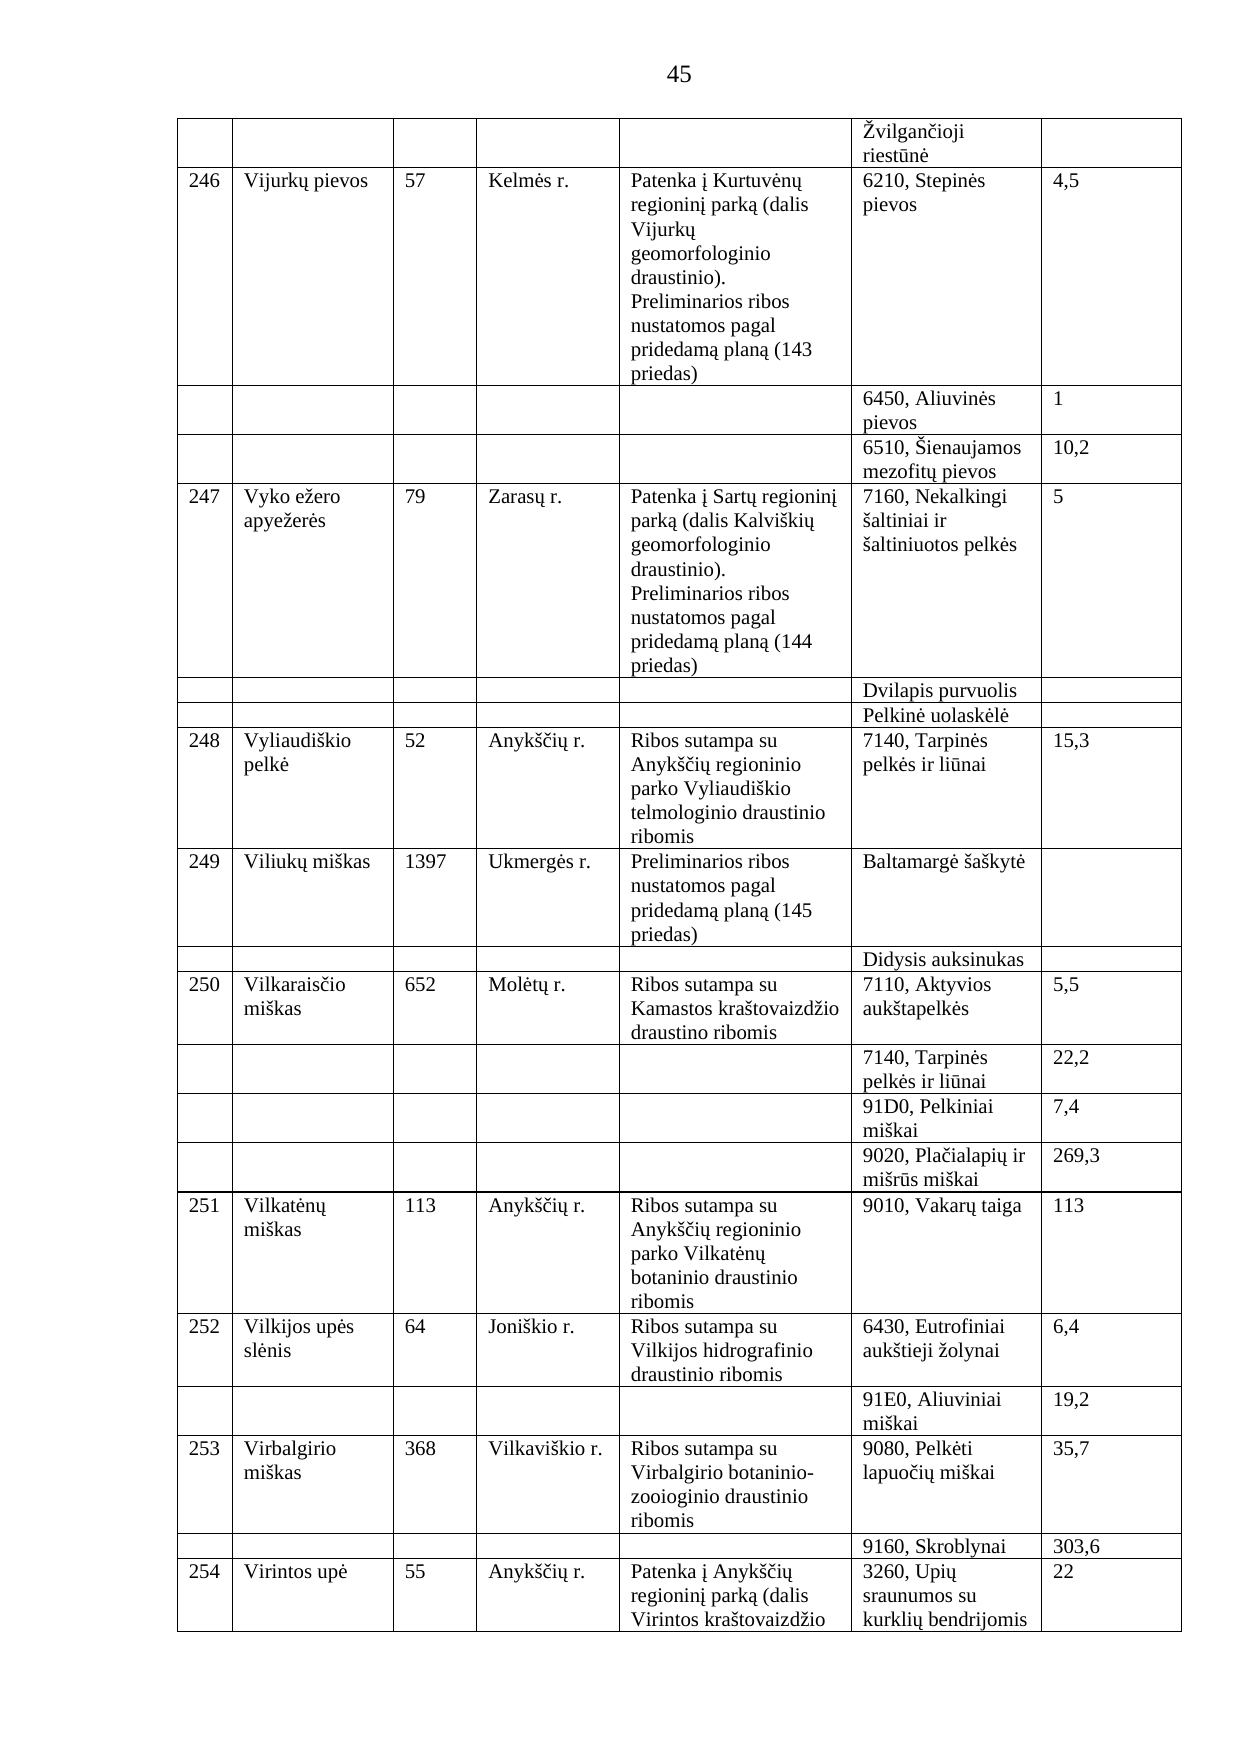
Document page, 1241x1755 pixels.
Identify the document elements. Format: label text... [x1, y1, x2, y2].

table_cell [233, 1045, 393, 1093]
table_cell [178, 119, 232, 167]
table_cell 248 [178, 728, 232, 848]
table_cell 6510, Šienaujamos mezofitų pievos [852, 435, 1041, 483]
table_cell 22,2 [1042, 1045, 1181, 1093]
table_cell Pelkinė uolaskėlė [852, 703, 1041, 727]
table_cell [394, 119, 476, 167]
table_cell [620, 703, 851, 727]
table_cell [233, 386, 393, 434]
table_cell [620, 435, 851, 483]
table_cell Ribos sutampa su Vilkijos hidrografinio draustinio ribomis [620, 1314, 851, 1386]
table_cell Didysis auksinukas [852, 947, 1041, 971]
table_cell [477, 1045, 619, 1093]
table_cell Vyliaudiškio pelkė [233, 728, 393, 848]
table_cell [233, 1094, 393, 1142]
table_cell 6430, Eutrofiniai aukštieji žolynai [852, 1314, 1041, 1386]
table_cell 7140, Tarpinės pelkės ir liūnai [852, 1045, 1041, 1093]
table_cell [394, 947, 476, 971]
table_cell [1042, 703, 1181, 727]
table_cell [394, 1387, 476, 1435]
table_cell [178, 435, 232, 483]
table_cell 5 [1042, 484, 1181, 677]
table_cell 10,2 [1042, 435, 1181, 483]
table_cell [477, 678, 619, 702]
table_cell 52 [394, 728, 476, 848]
table_cell [477, 386, 619, 434]
table_cell [1042, 678, 1181, 702]
table_cell 64 [394, 1314, 476, 1386]
table_cell [394, 1045, 476, 1093]
table_cell [178, 703, 232, 727]
table_cell Ribos sutampa su Kamastos kraštovaizdžio draustino ribomis [620, 972, 851, 1044]
table_cell 303,6 [1042, 1534, 1181, 1558]
table_cell [477, 1534, 619, 1558]
table_cell Vilkijos upės slėnis [233, 1314, 393, 1386]
table_cell Vilkaviškio r. [477, 1436, 619, 1532]
table_cell [477, 435, 619, 483]
table_cell [394, 703, 476, 727]
table_cell [620, 1387, 851, 1435]
table_cell 269,3 [1042, 1143, 1181, 1191]
table_cell [477, 703, 619, 727]
table_cell [178, 1045, 232, 1093]
table_cell Ribos sutampa su Virbalgirio botaninio-zooioginio draustinio ribomis [620, 1436, 851, 1532]
table_cell 79 [394, 484, 476, 677]
table_cell [620, 1045, 851, 1093]
table_cell [620, 678, 851, 702]
table_cell 1 [1042, 386, 1181, 434]
table_cell [233, 678, 393, 702]
table_cell [394, 1534, 476, 1558]
table_cell [477, 1387, 619, 1435]
table_cell [620, 1534, 851, 1558]
table_cell Ribos sutampa su Anykščių regioninio parko Vilkatėnų botaninio draustinio ribomis [620, 1193, 851, 1313]
table_cell Baltamargė šaškytė [852, 849, 1041, 946]
table_cell 7160, Nekalkingi šaltiniai ir šaltiniuotos pelkės [852, 484, 1041, 677]
table_cell [477, 1143, 619, 1191]
table_cell [620, 119, 851, 167]
table_cell 91D0, Pelkiniai miškai [852, 1094, 1041, 1142]
table_cell 57 [394, 168, 476, 385]
table_cell [233, 947, 393, 971]
table_cell Joniškio r. [477, 1314, 619, 1386]
table_cell 9010, Vakarų taiga [852, 1193, 1041, 1313]
table_cell Vilkatėnų miškas [233, 1193, 393, 1313]
table_cell [394, 678, 476, 702]
table_cell 15,3 [1042, 728, 1181, 848]
table_cell Ukmergės r. [477, 849, 619, 946]
table_cell 4,5 [1042, 168, 1181, 385]
table_cell Viliukų miškas [233, 849, 393, 946]
table_cell [233, 1143, 393, 1191]
table_cell 247 [178, 484, 232, 677]
table_cell 9020, Plačialapių ir mišrūs miškai [852, 1143, 1041, 1191]
table_cell 6210, Stepinės pievos [852, 168, 1041, 385]
table_cell 7140, Tarpinės pelkės ir liūnai [852, 728, 1041, 848]
table_cell Dvilapis purvuolis [852, 678, 1041, 702]
table_cell 3260, Upių sraunumos su kurklių bendrijomis [852, 1559, 1041, 1631]
table_cell [1042, 947, 1181, 971]
table_cell [233, 119, 393, 167]
table_cell [178, 1143, 232, 1191]
table_cell 253 [178, 1436, 232, 1532]
table_cell 652 [394, 972, 476, 1044]
table_cell [233, 1534, 393, 1558]
table_cell [178, 1534, 232, 1558]
table_cell [178, 1387, 232, 1435]
table_cell 19,2 [1042, 1387, 1181, 1435]
table_cell Patenka į Sartų regioninį parką (dalis Kalviškių geomorfologinio draustinio). Preliminarios ribos nustatomos pagal pridedamą planą (144 priedas) [620, 484, 851, 677]
table_cell Vilkaraisčio miškas [233, 972, 393, 1044]
table_cell Virbalgirio miškas [233, 1436, 393, 1532]
table_cell 113 [1042, 1193, 1181, 1313]
table_cell 91E0, Aliuviniai miškai [852, 1387, 1041, 1435]
table_cell Anykščių r. [477, 1559, 619, 1631]
table_cell Vyko ežero apyežerės [233, 484, 393, 677]
table_cell 22 [1042, 1559, 1181, 1631]
table_cell 254 [178, 1559, 232, 1631]
table_cell [620, 1143, 851, 1191]
table_cell Vijurkų pievos [233, 168, 393, 385]
table_cell 7,4 [1042, 1094, 1181, 1142]
table_cell Anykščių r. [477, 728, 619, 848]
table_cell [394, 1094, 476, 1142]
table_cell [178, 386, 232, 434]
table_cell 9080, Pelkėti lapuočių miškai [852, 1436, 1041, 1532]
table_cell Patenka į Kurtuvėnų regioninį parką (dalis Vijurkų geomorfologinio draustinio). Preliminarios ribos nustatomos pagal pridedamą planą (143 priedas) [620, 168, 851, 385]
table_cell 1397 [394, 849, 476, 946]
table_cell [620, 1094, 851, 1142]
table_cell Patenka į Anykščių regioninį parką (dalis Virintos kraštovaizdžio [620, 1559, 851, 1631]
table_cell [620, 947, 851, 971]
table_cell [477, 119, 619, 167]
table_cell Molėtų r. [477, 972, 619, 1044]
table_cell [233, 435, 393, 483]
table_cell [233, 1387, 393, 1435]
table_cell [1042, 849, 1181, 946]
table_cell [178, 678, 232, 702]
table_cell [394, 1143, 476, 1191]
table_cell [394, 435, 476, 483]
table_cell [1042, 119, 1181, 167]
table_cell [477, 947, 619, 971]
table_cell 55 [394, 1559, 476, 1631]
table_cell Ribos sutampa su Anykščių regioninio parko Vyliaudiškio telmologinio draustinio ribomis [620, 728, 851, 848]
table_cell Anykščių r. [477, 1193, 619, 1313]
table_cell 251 [178, 1193, 232, 1313]
table_cell 113 [394, 1193, 476, 1313]
table_cell 5,5 [1042, 972, 1181, 1044]
table_cell [620, 386, 851, 434]
table_cell 6450, Aliuvinės pievos [852, 386, 1041, 434]
table_cell 7110, Aktyvios aukštapelkės [852, 972, 1041, 1044]
table_cell [394, 386, 476, 434]
table_cell 252 [178, 1314, 232, 1386]
table_cell 9160, Skroblynai [852, 1534, 1041, 1558]
table_cell 6,4 [1042, 1314, 1181, 1386]
table_cell 249 [178, 849, 232, 946]
table_cell [178, 1094, 232, 1142]
table_cell [233, 703, 393, 727]
table_cell 35,7 [1042, 1436, 1181, 1532]
table_cell 250 [178, 972, 232, 1044]
table_cell 246 [178, 168, 232, 385]
table_cell [178, 947, 232, 971]
table_cell Žvilgančioji riestūnė [852, 119, 1041, 167]
table_cell Kelmės r. [477, 168, 619, 385]
table_cell Virintos upė [233, 1559, 393, 1631]
table_cell Zarasų r. [477, 484, 619, 677]
table_cell [477, 1094, 619, 1142]
table_cell 368 [394, 1436, 476, 1532]
table_cell Preliminarios ribos nustatomos pagal pridedamą planą (145 priedas) [620, 849, 851, 946]
